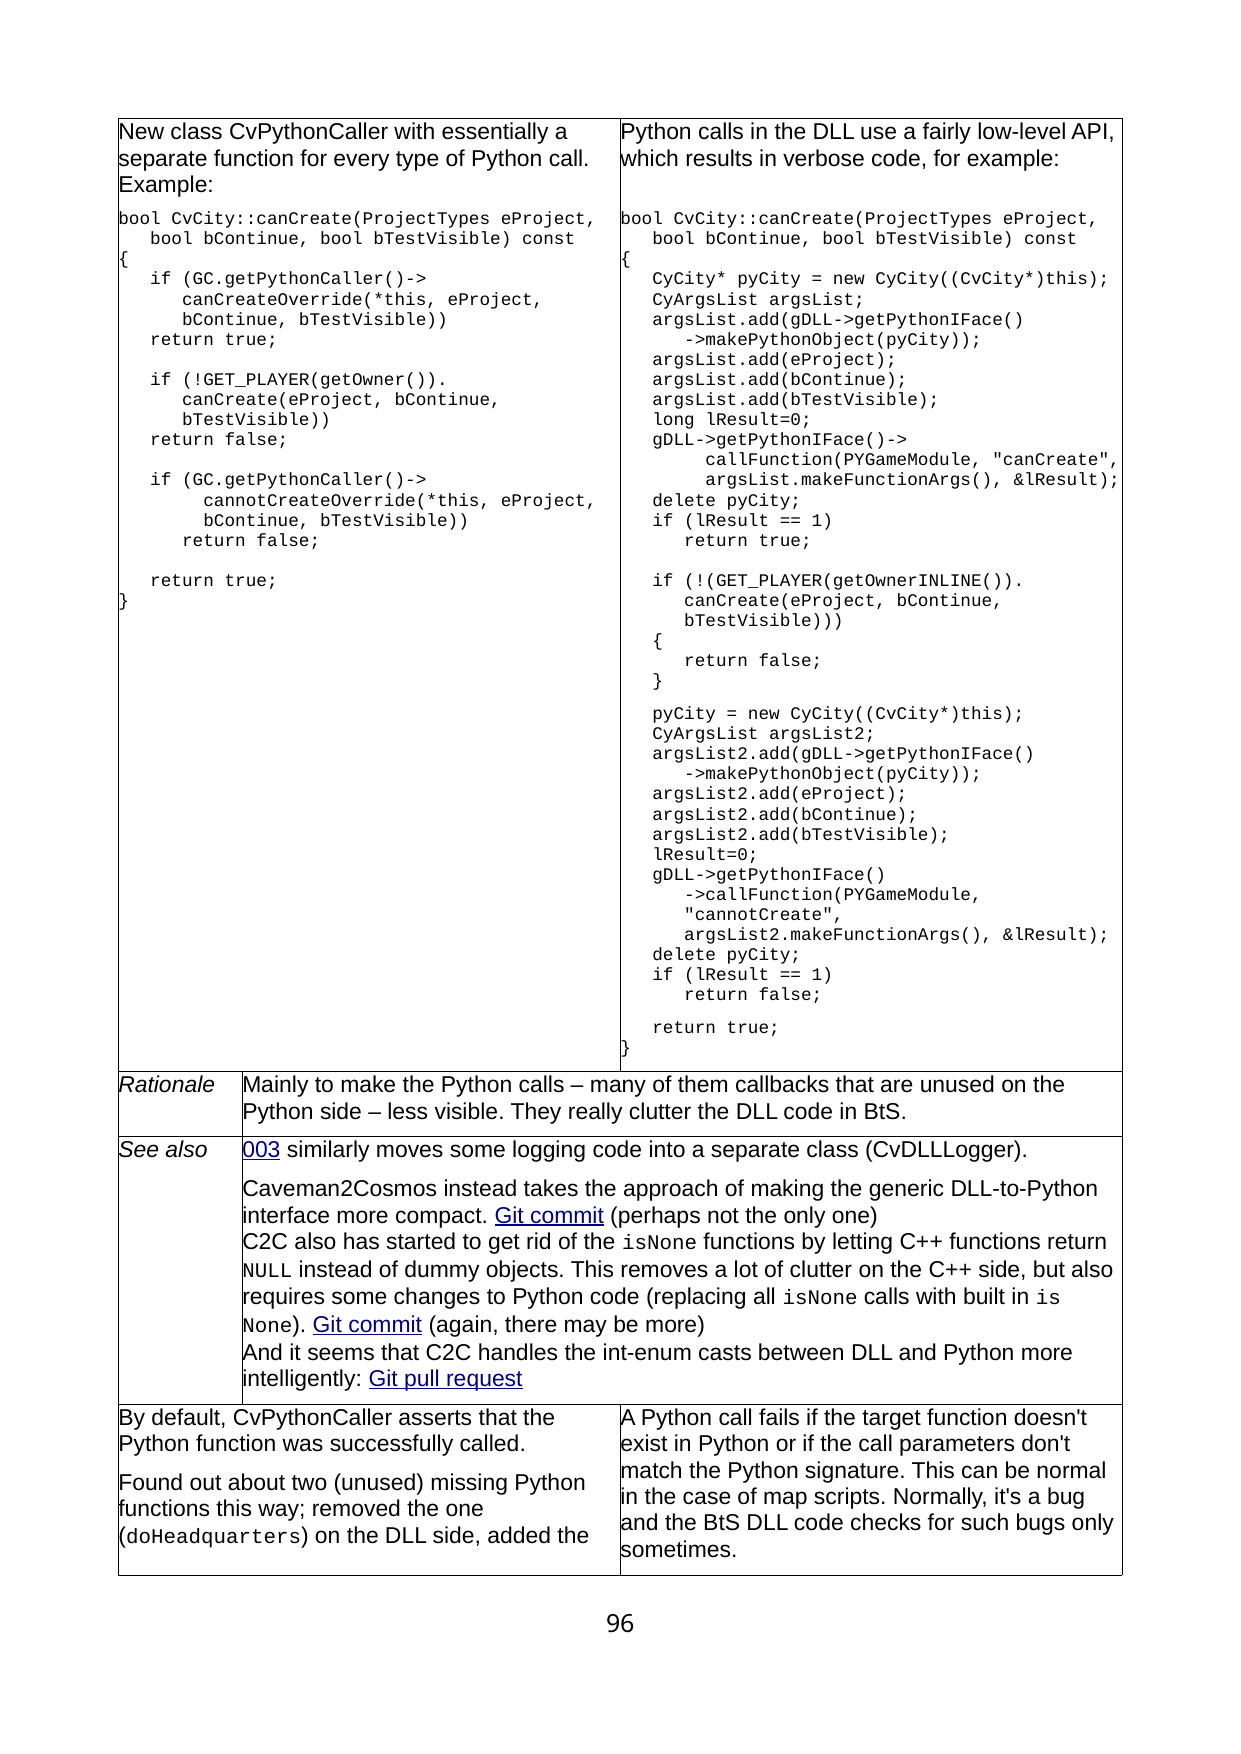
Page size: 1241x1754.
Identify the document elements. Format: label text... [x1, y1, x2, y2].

table_cell Rationale [119, 1072, 242, 1136]
table_cell 003 similarly moves some logging code into a separate class (CvDLLLogger). Caveman2Cosmos instead takes the approach of making the generic DLL-to-Python interface more compact. Git commit (perhaps not the only one) C2C also has started to get rid of the isNone functions by letting C++ functions return NULL instead of dummy objects. This removes a lot of clutter on the C++ side, but also requires some changes to Python code (replacing all isNone calls with built in is None). Git commit (again, there may be more) And it seems that C2C handles the int-enum casts between DLL and Python more intelligently: Git pull request [243, 1137, 1122, 1404]
table_cell A Python call fails if the target function doesn't exist in Python or if the call parameters don't match the Python signature. This can be normal in the case of map scripts. Normally, it's a bug and the BtS DLL code checks for such bugs only sometimes. [621, 1405, 1122, 1574]
table_cell See also [119, 1137, 242, 1404]
table_cell By default, CvPythonCaller asserts that the Python function was successfully called. Found out about two (unused) missing Python functions this way; removed the one (doHeadquarters) on the DLL side, added the [119, 1405, 620, 1574]
table_cell New class CvPythonCaller with essentially a separate function for every type of Python call. Example: bool CvCity::canCreate(ProjectTypes eProject, bool bContinue, bool bTestVisible) const { if (GC.getPythonCaller()-> canCreateOverride(*this, eProject, bContinue, bTestVisible)) return true; if (!GET_PLAYER(getOwner()). canCreate(eProject, bContinue, bTestVisible)) return false; if (GC.getPythonCaller()-> cannotCreateOverride(*this, eProject, bContinue, bTestVisible)) return false; return true; } [119, 119, 620, 1071]
table_cell Mainly to make the Python calls – many of them callbacks that are unused on the Python side – less visible. They really clutter the DLL code in BtS. [243, 1072, 1122, 1136]
table_cell Python calls in the DLL use a fairly low-level API, which results in verbose code, for example: bool CvCity::canCreate(ProjectTypes eProject, bool bContinue, bool bTestVisible) const { CyCity* pyCity = new CyCity((CvCity*)this); CyArgsList argsList; argsList.add(gDLL->getPythonIFace() ->makePythonObject(pyCity)); argsList.add(eProject); argsList.add(bContinue); argsList.add(bTestVisible); long lResult=0; gDLL->getPythonIFace()-> callFunction(PYGameModule, "canCreate", argsList.makeFunctionArgs(), &lResult); delete pyCity; if (lResult == 1) return true; if (!(GET_PLAYER(getOwnerINLINE()). canCreate(eProject, bContinue, bTestVisible))) { return false; } pyCity = new CyCity((CvCity*)this); CyArgsList argsList2; argsList2.add(gDLL->getPythonIFace() ->makePythonObject(pyCity)); argsList2.add(eProject); argsList2.add(bContinue); argsList2.add(bTestVisible); lResult=0; gDLL->getPythonIFace() ->callFunction(PYGameModule, "cannotCreate", argsList2.makeFunctionArgs(), &lResult); delete pyCity; if (lResult == 1) return false; return true; } [621, 119, 1122, 1071]
